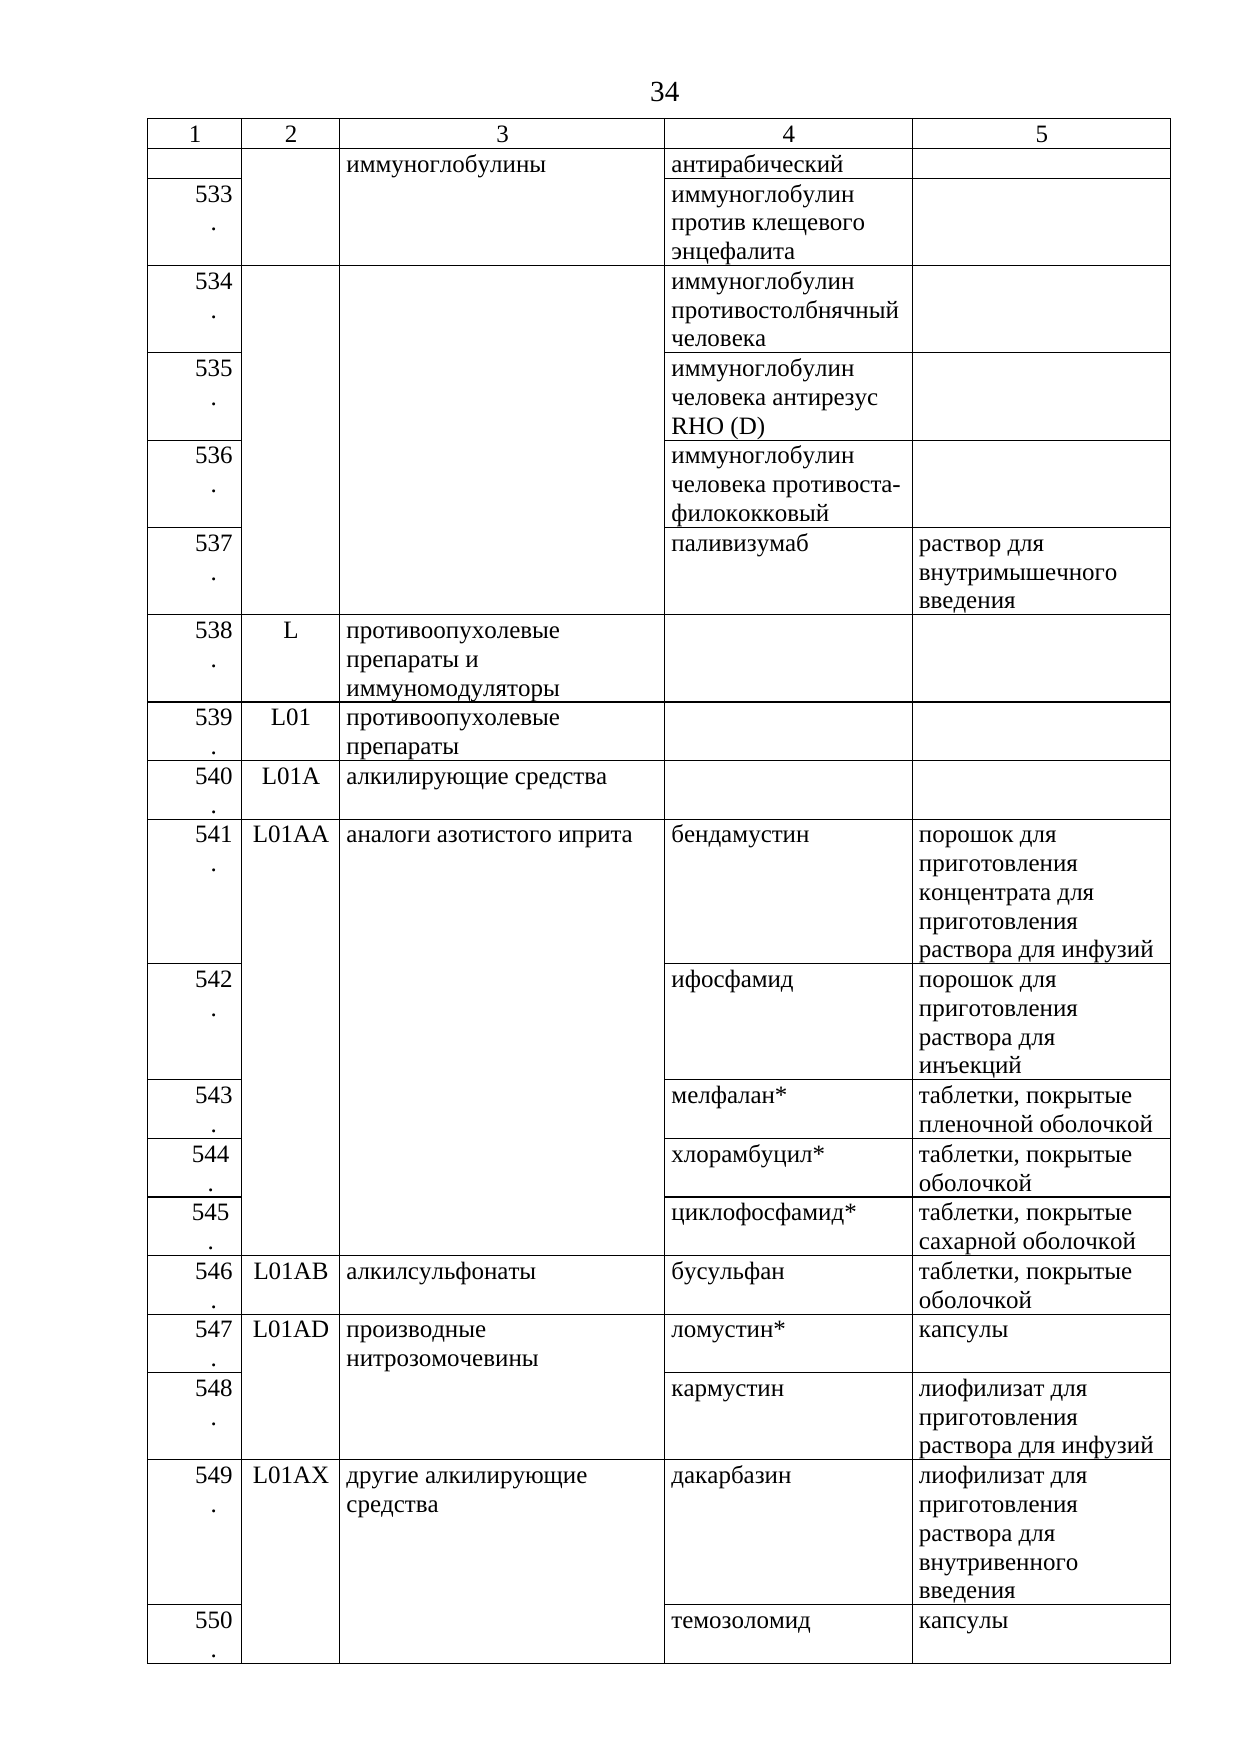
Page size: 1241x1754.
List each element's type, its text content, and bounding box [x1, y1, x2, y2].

table_cell [148, 964, 241, 1079]
table_cell [242, 352, 339, 439]
table_cell бусульфан [665, 1256, 912, 1313]
table_cell лиофилизат для приготовления раствора для инфузий [913, 1373, 1170, 1459]
table_cell [913, 266, 1170, 352]
table_cell [913, 615, 1170, 701]
table_cell алкилсульфонаты [340, 1256, 664, 1313]
table_cell L01A [242, 761, 339, 818]
table_header 3 [340, 119, 664, 148]
table_cell [148, 703, 241, 760]
table_cell аналоги азотистого иприта [340, 820, 664, 1255]
table_cell [242, 178, 339, 265]
table_cell [148, 1373, 241, 1459]
table_cell таблетки, покрытые оболочкой [913, 1139, 1170, 1196]
table_cell [148, 179, 241, 265]
table_cell [340, 440, 664, 527]
table_header 1 [148, 119, 241, 148]
table_cell [148, 1198, 241, 1255]
table_cell [148, 1139, 241, 1196]
table_cell таблетки, покрытые оболочкой [913, 1256, 1170, 1313]
table_cell [913, 441, 1170, 527]
table_cell ломустин* [665, 1315, 912, 1372]
table_cell порошок для приготовления раствора для инъекций [913, 964, 1170, 1079]
table_cell [148, 528, 241, 614]
table_header 2 [242, 119, 339, 148]
table_cell L01AD [242, 1315, 339, 1459]
table_cell ифосфамид [665, 964, 912, 1079]
table_cell [242, 149, 339, 178]
table_cell капсулы [913, 1605, 1170, 1663]
table_cell [665, 615, 912, 701]
table_header 5 [913, 119, 1170, 148]
table_cell L01 [242, 703, 339, 760]
table_cell L01AA [242, 820, 339, 1255]
table_cell иммуноглобулин противостолбнячный человека [665, 266, 912, 352]
table_cell [148, 1605, 241, 1663]
table_header 4 [665, 119, 912, 148]
table_cell [665, 703, 912, 760]
table_cell [148, 441, 241, 527]
table_cell [340, 352, 664, 439]
table_cell [148, 1080, 241, 1138]
table_cell иммуноглобулин человека противоста-филококковый [665, 441, 912, 527]
table_cell [913, 703, 1170, 760]
table_cell [148, 820, 241, 963]
table_cell иммуноглобулин против клещевого энцефалита [665, 179, 912, 265]
table_cell L01AB [242, 1256, 339, 1313]
table_cell [340, 178, 664, 265]
table_cell алкилирующие средства [340, 761, 664, 818]
table_cell другие алкилирующие средства [340, 1460, 664, 1663]
table_cell кармустин [665, 1373, 912, 1459]
table_cell [148, 615, 241, 701]
table_cell [340, 266, 664, 352]
table_cell мелфалан* [665, 1080, 912, 1138]
table_cell [913, 179, 1170, 265]
table_cell противоопухолевые препараты и иммуномодуляторы [340, 615, 664, 701]
table_cell L01AX [242, 1460, 339, 1663]
table_cell производные нитрозомочевины [340, 1315, 664, 1459]
table_cell хлорамбуцил* [665, 1139, 912, 1196]
table_cell [242, 527, 339, 614]
table_cell таблетки, покрытые пленочной оболочкой [913, 1080, 1170, 1138]
table_cell [242, 266, 339, 352]
table_cell [913, 761, 1170, 818]
table_cell противоопухолевые препараты [340, 703, 664, 760]
table_cell антирабический [665, 149, 912, 178]
table_cell [148, 353, 241, 439]
table_cell [665, 761, 912, 818]
table_cell [913, 149, 1170, 178]
table_cell темозоломид [665, 1605, 912, 1663]
table_cell паливизумаб [665, 528, 912, 614]
table_cell [148, 1315, 241, 1372]
table_cell [913, 353, 1170, 439]
table_cell [340, 527, 664, 614]
table_cell иммуноглобулины [340, 149, 664, 178]
table_cell дакарбазин [665, 1460, 912, 1604]
table_cell [148, 149, 241, 178]
table_cell циклофосфамид* [665, 1198, 912, 1255]
table_cell [242, 440, 339, 527]
table_cell иммуноглобулин человека антирезус RHO (D) [665, 353, 912, 439]
table_cell L [242, 615, 339, 701]
table_cell лиофилизат для приготовления раствора для внутривенного введения [913, 1460, 1170, 1604]
table_cell капсулы [913, 1315, 1170, 1372]
table_cell [148, 266, 241, 352]
table_cell [148, 761, 241, 818]
table_cell таблетки, покрытые сахарной оболочкой [913, 1198, 1170, 1255]
table_cell [148, 1460, 241, 1604]
table_cell [148, 1256, 241, 1313]
table_cell раствор для внутримышечного введения [913, 528, 1170, 614]
table_cell порошок для приготовления концентрата для приготовления раствора для инфузий [913, 820, 1170, 963]
table_cell бендамустин [665, 820, 912, 963]
